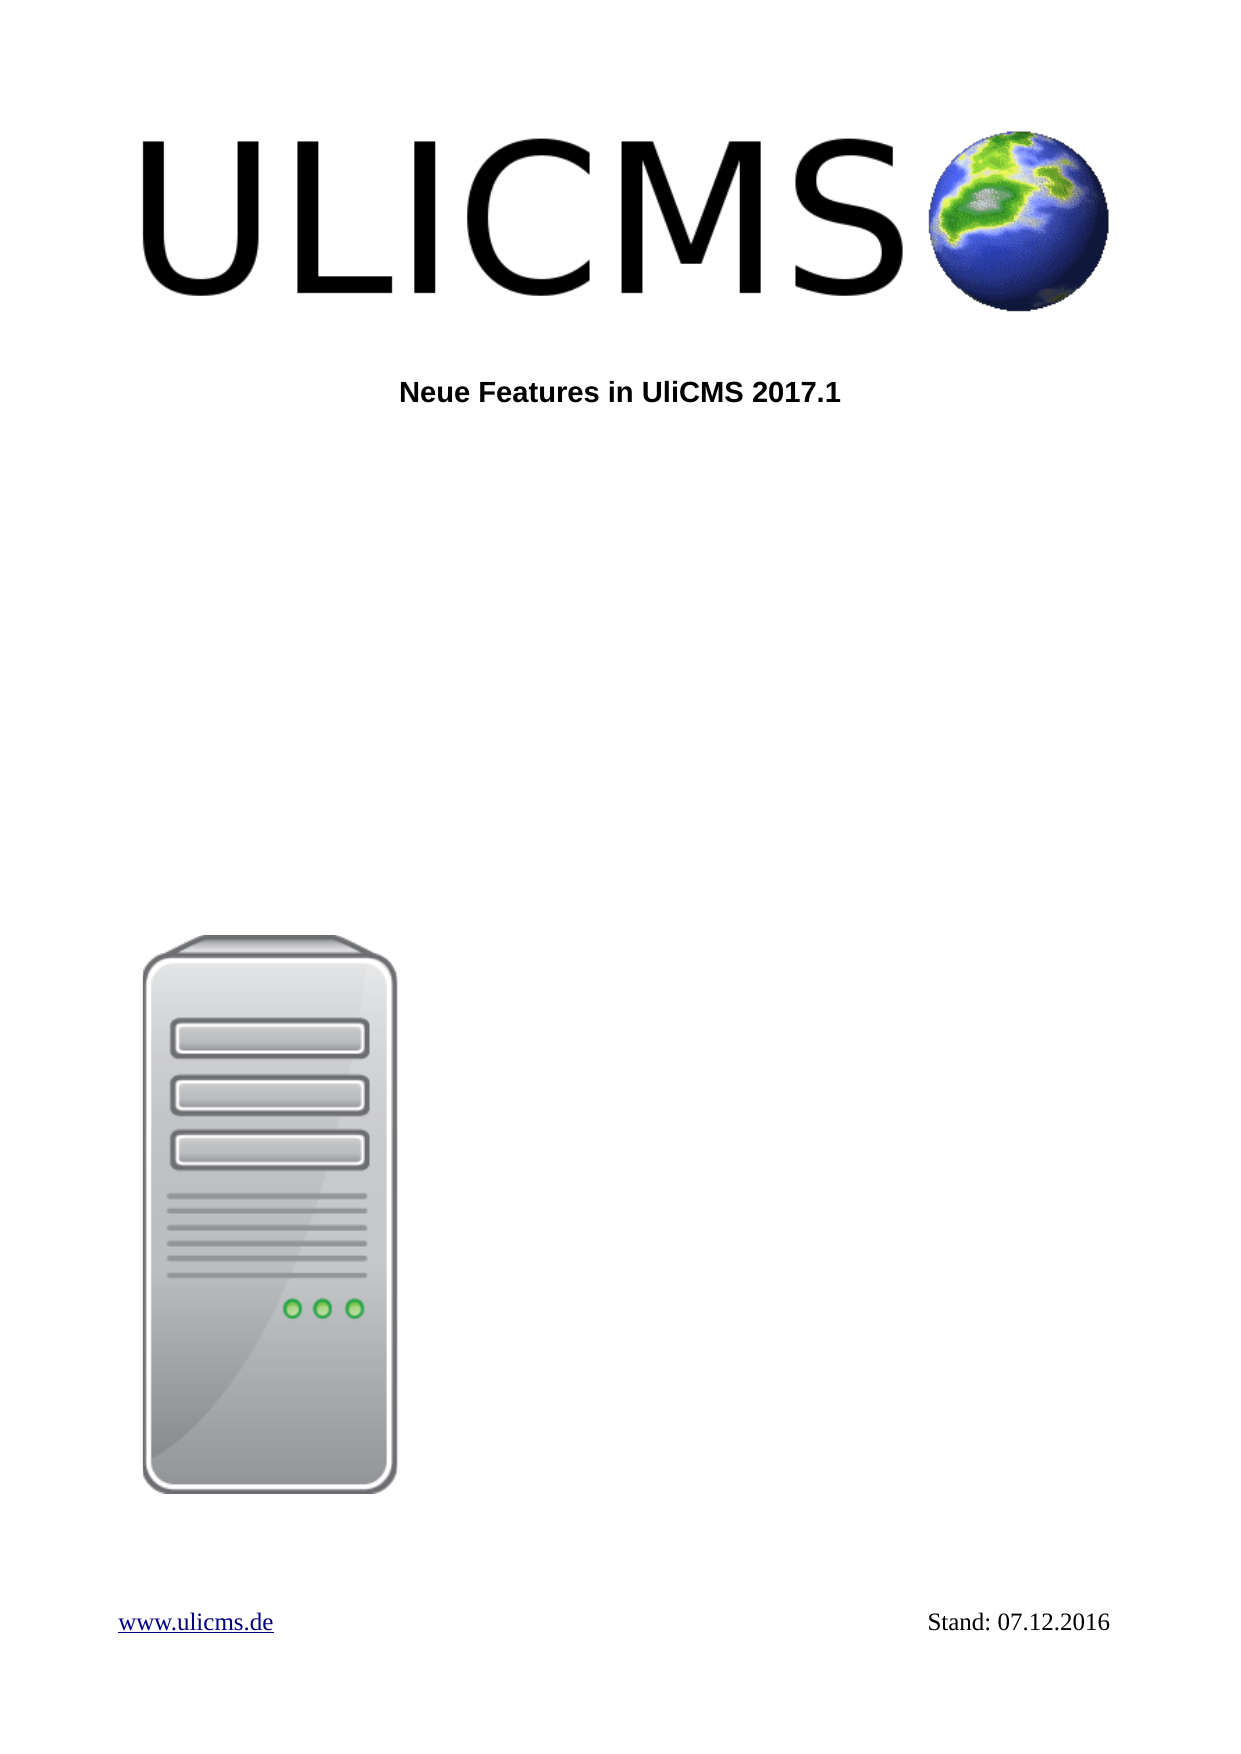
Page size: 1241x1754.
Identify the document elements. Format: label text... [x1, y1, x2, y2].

picture [115, 118, 1117, 321]
picture [142, 935, 398, 1494]
subtitle Neue Features in UliCMS 2017.1 [118, 375, 1122, 408]
